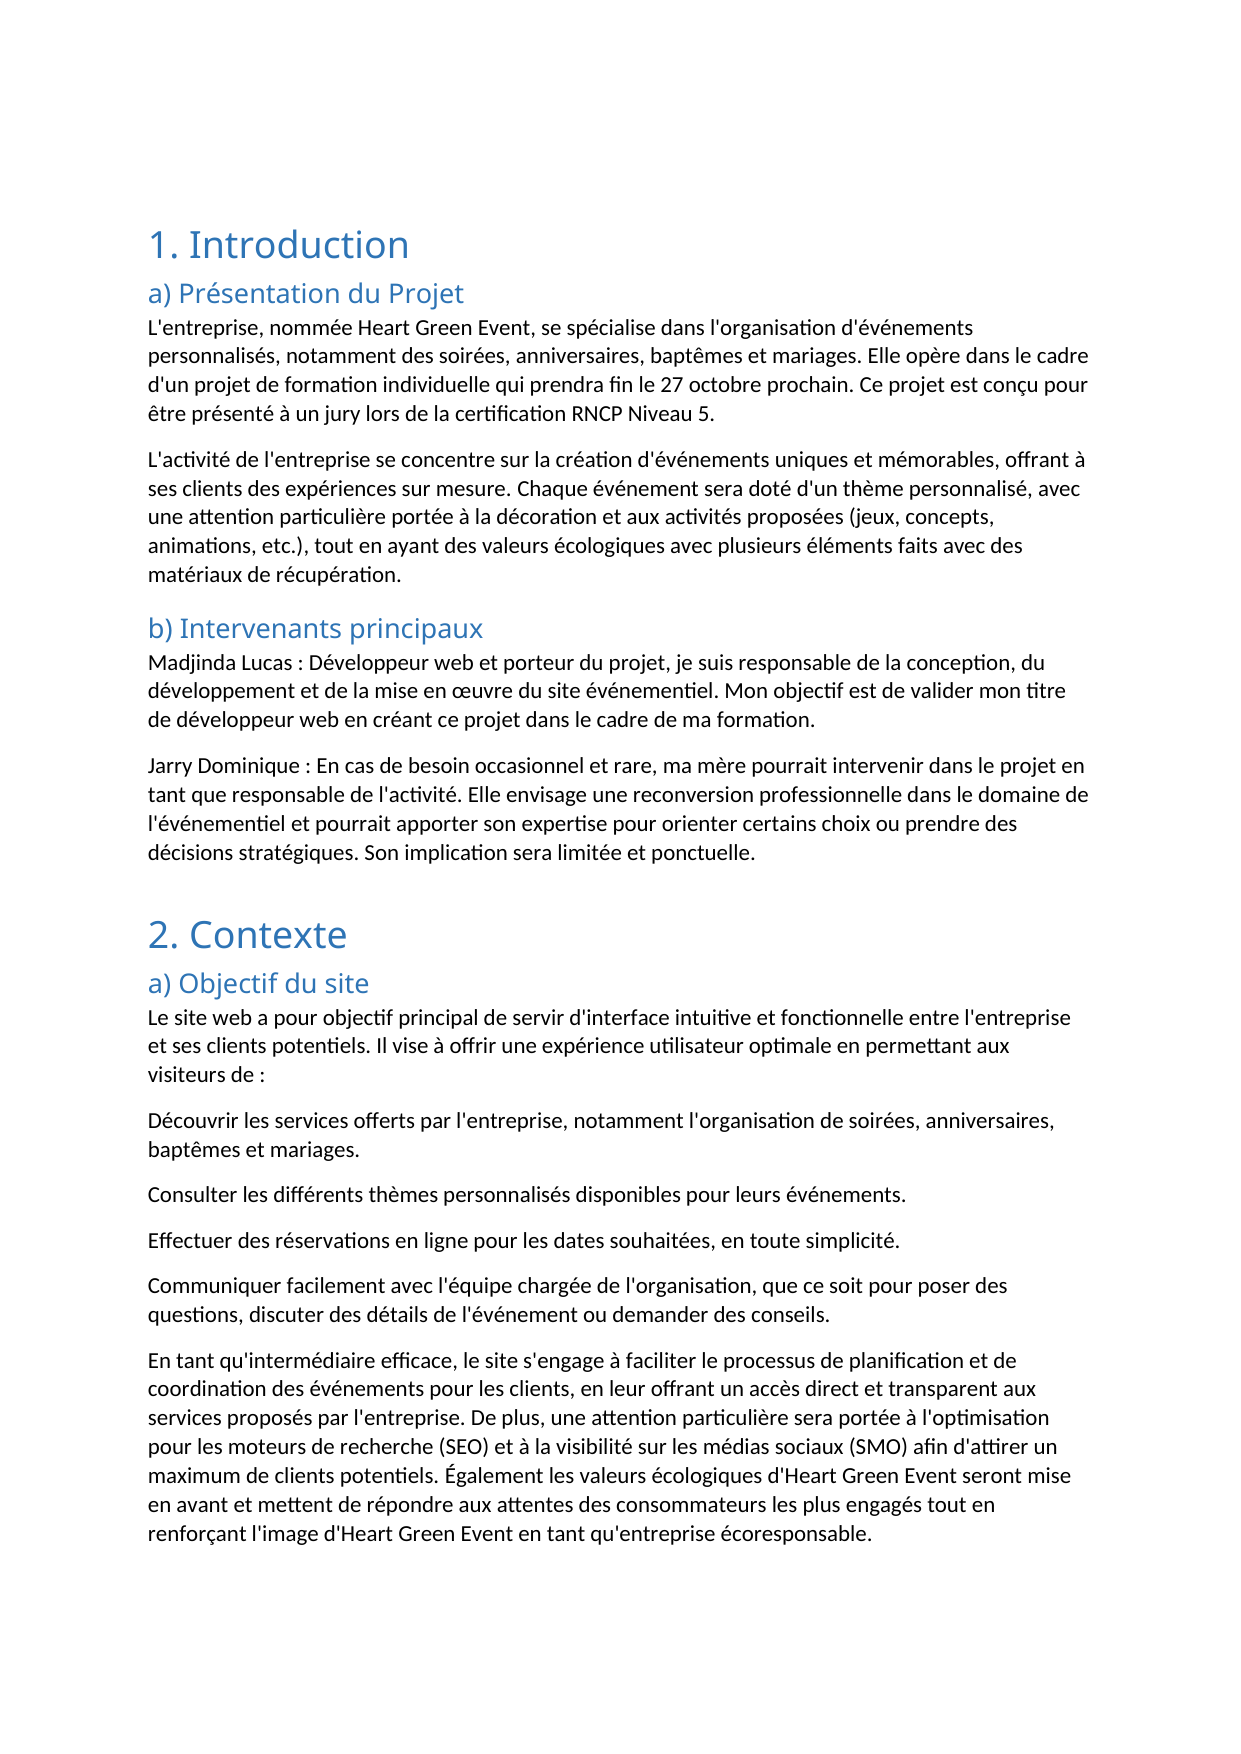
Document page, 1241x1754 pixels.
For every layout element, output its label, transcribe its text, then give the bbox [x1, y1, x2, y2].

text Effectuer des réservations en ligne pour les dates souhaitées, en toute simplicité. [148, 1226, 1093, 1254]
text Jarry Dominique : En cas de besoin occasionnel et rare, ma mère pourrait intervenir dans le projet en tant que responsable de l'activité. Elle envisage une reconversion professionnelle dans le domaine de l'événementiel et pourrait apporter son expertise pour orienter certains choix ou prendre des décisions stratégiques. Son implication sera limitée et ponctuelle. [148, 751, 1093, 866]
subtitle b) Intervenants principaux [148, 610, 1093, 647]
text En tant qu'intermédiaire efficace, le site s'engage à faciliter le processus de planification et de coordination des événements pour les clients, en leur offrant un accès direct et transparent aux services proposés par l'entreprise. De plus, une attention particulière sera portée à l'optimisation pour les moteurs de recherche (SEO) et à la visibilité sur les médias sociaux (SMO) afin d'attirer un maximum de clients potentiels. Également les valeurs écologiques d'Heart Green Event seront mise en avant et mettent de répondre aux attentes des consommateurs les plus engagés tout en renforçant l'image d'Heart Green Event en tant qu'entreprise écoresponsable. [148, 1346, 1093, 1547]
text L'entreprise, nommée Heart Green Event, se spécialise dans l'organisation d'événements personnalisés, notamment des soirées, anniversaires, baptêmes et mariages. Elle opère dans le cadre d'un projet de formation individuelle qui prendra fin le 27 octobre prochain. Ce projet est conçu pour être présenté à un jury lors de la certification RNCP Niveau 5. [148, 313, 1093, 427]
text Madjinda Lucas : Développeur web et porteur du projet, je suis responsable de la conception, du développement et de la mise en œuvre du site événementiel. Mon objectif est de valider mon titre de développeur web en créant ce projet dans le cadre de ma formation. [148, 648, 1093, 733]
text Le site web a pour objectif principal de servir d'interface intuitive et fonctionnelle entre l'entreprise et ses clients potentiels. Il vise à offrir une expérience utilisateur optimale en permettant aux visiteurs de : [148, 1003, 1093, 1088]
subtitle a) Objectif du site [148, 965, 1093, 1002]
text Communiquer facilement avec l'équipe chargée de l'organisation, que ce soit pour poser des questions, discuter des détails de l'événement ou demander des conseils. [148, 1271, 1093, 1328]
subtitle 2. Contexte [148, 908, 1093, 959]
text Découvrir les services offerts par l'entreprise, notamment l'organisation de soirées, anniversaires, baptêmes et mariages. [148, 1106, 1093, 1163]
subtitle a) Présentation du Projet [148, 275, 1093, 312]
text Consulter les différents thèmes personnalisés disponibles pour leurs événements. [148, 1180, 1093, 1208]
subtitle 1. Introduction [148, 218, 1093, 269]
text L'activité de l'entreprise se concentre sur la création d'événements uniques et mémorables, offrant à ses clients des expériences sur mesure. Chaque événement sera doté d'un thème personnalisé, avec une attention particulière portée à la décoration et aux activités proposées (jeux, concepts, animations, etc.), tout en ayant des valeurs écologiques avec plusieurs éléments faits avec des matériaux de récupération. [148, 445, 1093, 588]
